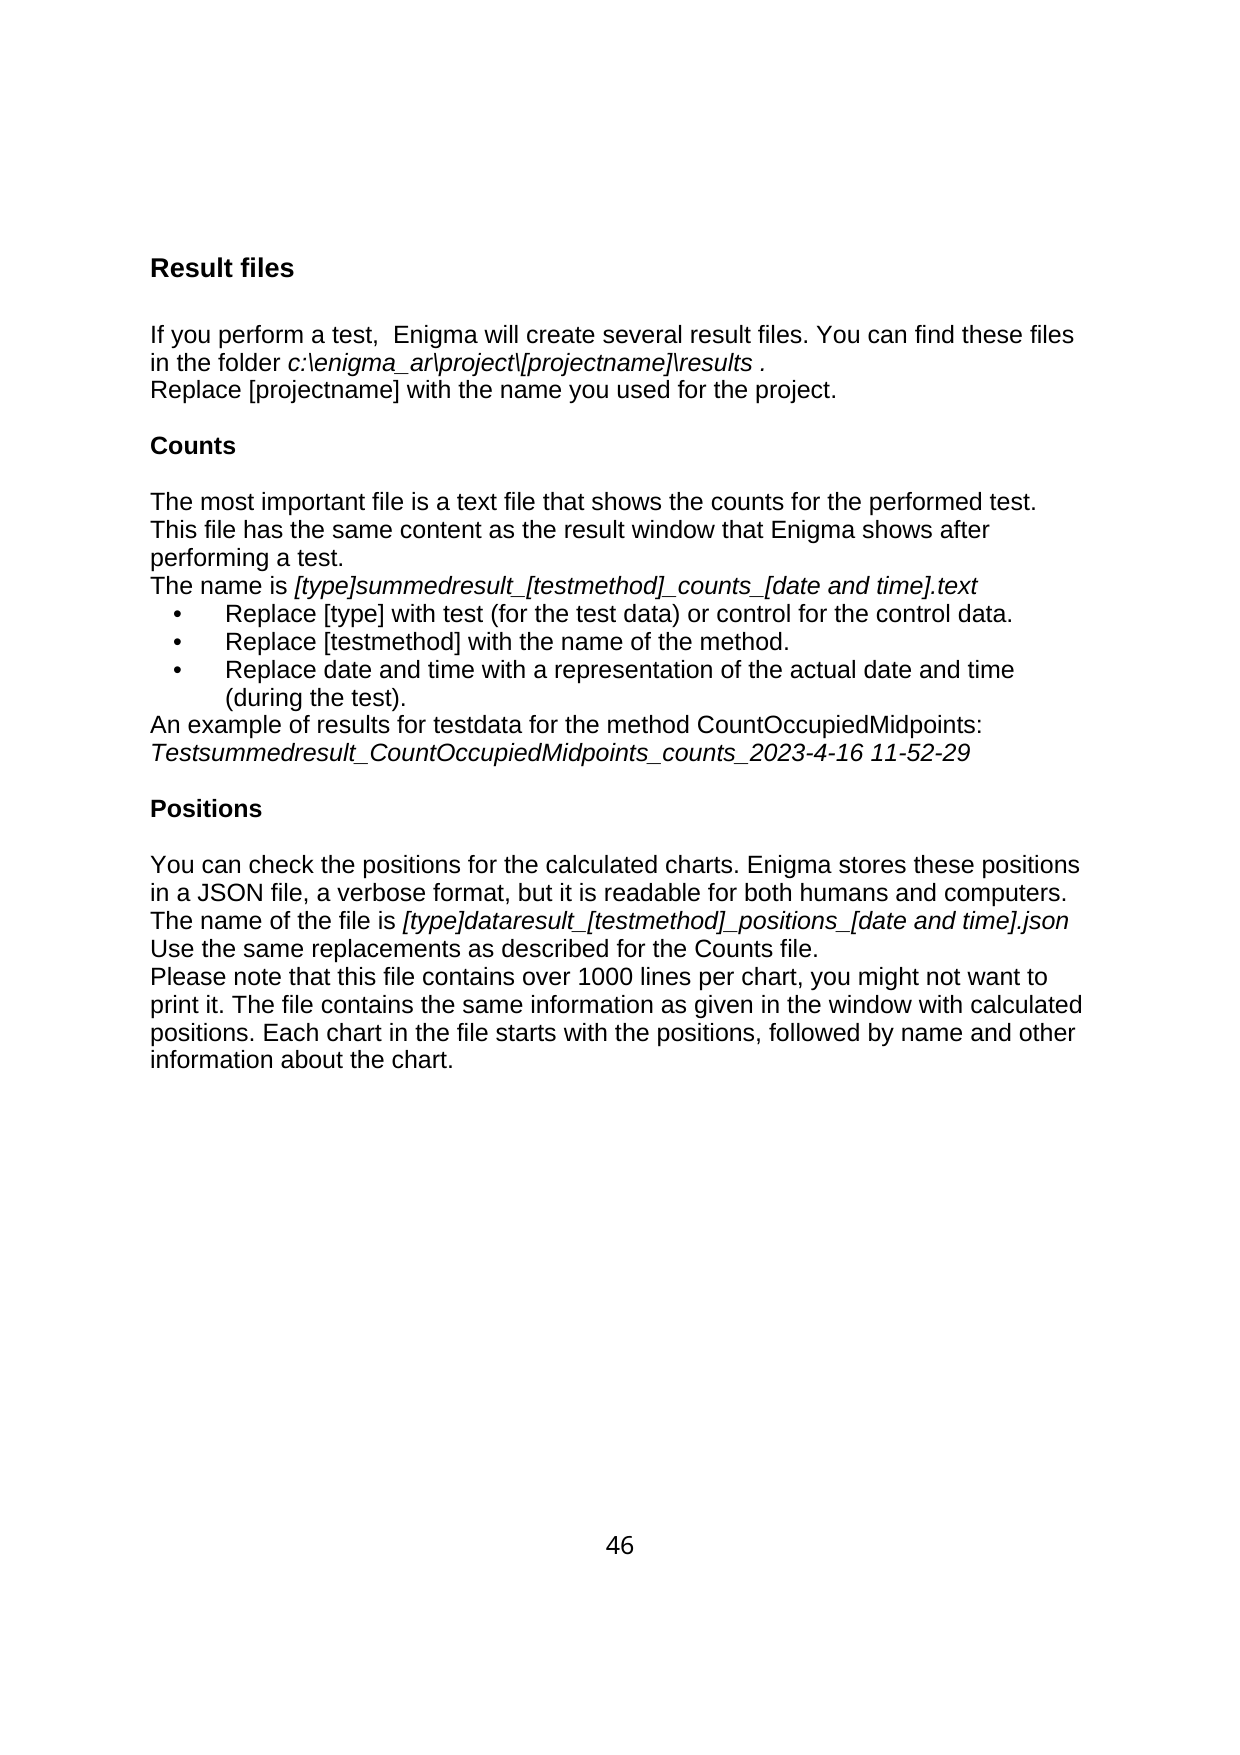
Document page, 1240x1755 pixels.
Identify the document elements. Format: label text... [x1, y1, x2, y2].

text The most important file is a text file that shows the counts for the performed test. This file has the same content as the result window that Enigma shows after performing a test. [150, 488, 1089, 572]
text Positions [150, 795, 1089, 823]
text An example of results for testdata for the method CountOccupiedMidpoints: [150, 711, 1089, 739]
text The name is [type]summedresult_[testmethod]_counts_[date and time].text [150, 572, 1089, 599]
text Please note that this file contains over 1000 lines per chart, you might not want to print it. The file contains the same information as given in the window with calculated positions. Each chart in the file starts with the positions, followed by name and other information about the chart. [150, 962, 1089, 1074]
list Replace [testmethod] with the name of the method. [173, 627, 1089, 655]
text Replace [projectname] with the name you used for the project. [150, 376, 1089, 404]
text Counts [150, 432, 1089, 460]
subtitle Result files [150, 253, 1089, 284]
text The name of the file is [type]dataresult_[testmethod]_positions_[date and time].json [150, 907, 1089, 934]
list Replace [type] with test (for the test data) or control for the control data. [173, 599, 1089, 627]
list Replace date and time with a representation of the actual date and time (during the test). [173, 655, 1089, 711]
text Use the same replacements as described for the Counts file. [150, 934, 1089, 962]
text Testsummedresult_CountOccupiedMidpoints_counts_2023-4-16 11-52-29 [150, 739, 1089, 767]
text You can check the positions for the calculated charts. Enigma stores these positions in a JSON file, a verbose format, but it is readable for both humans and computers. [150, 851, 1089, 907]
text If you perform a test, Enigma will create several result files. You can find these files in the folder c:\enigma_ar\project\[projectname]\results . [150, 320, 1089, 376]
